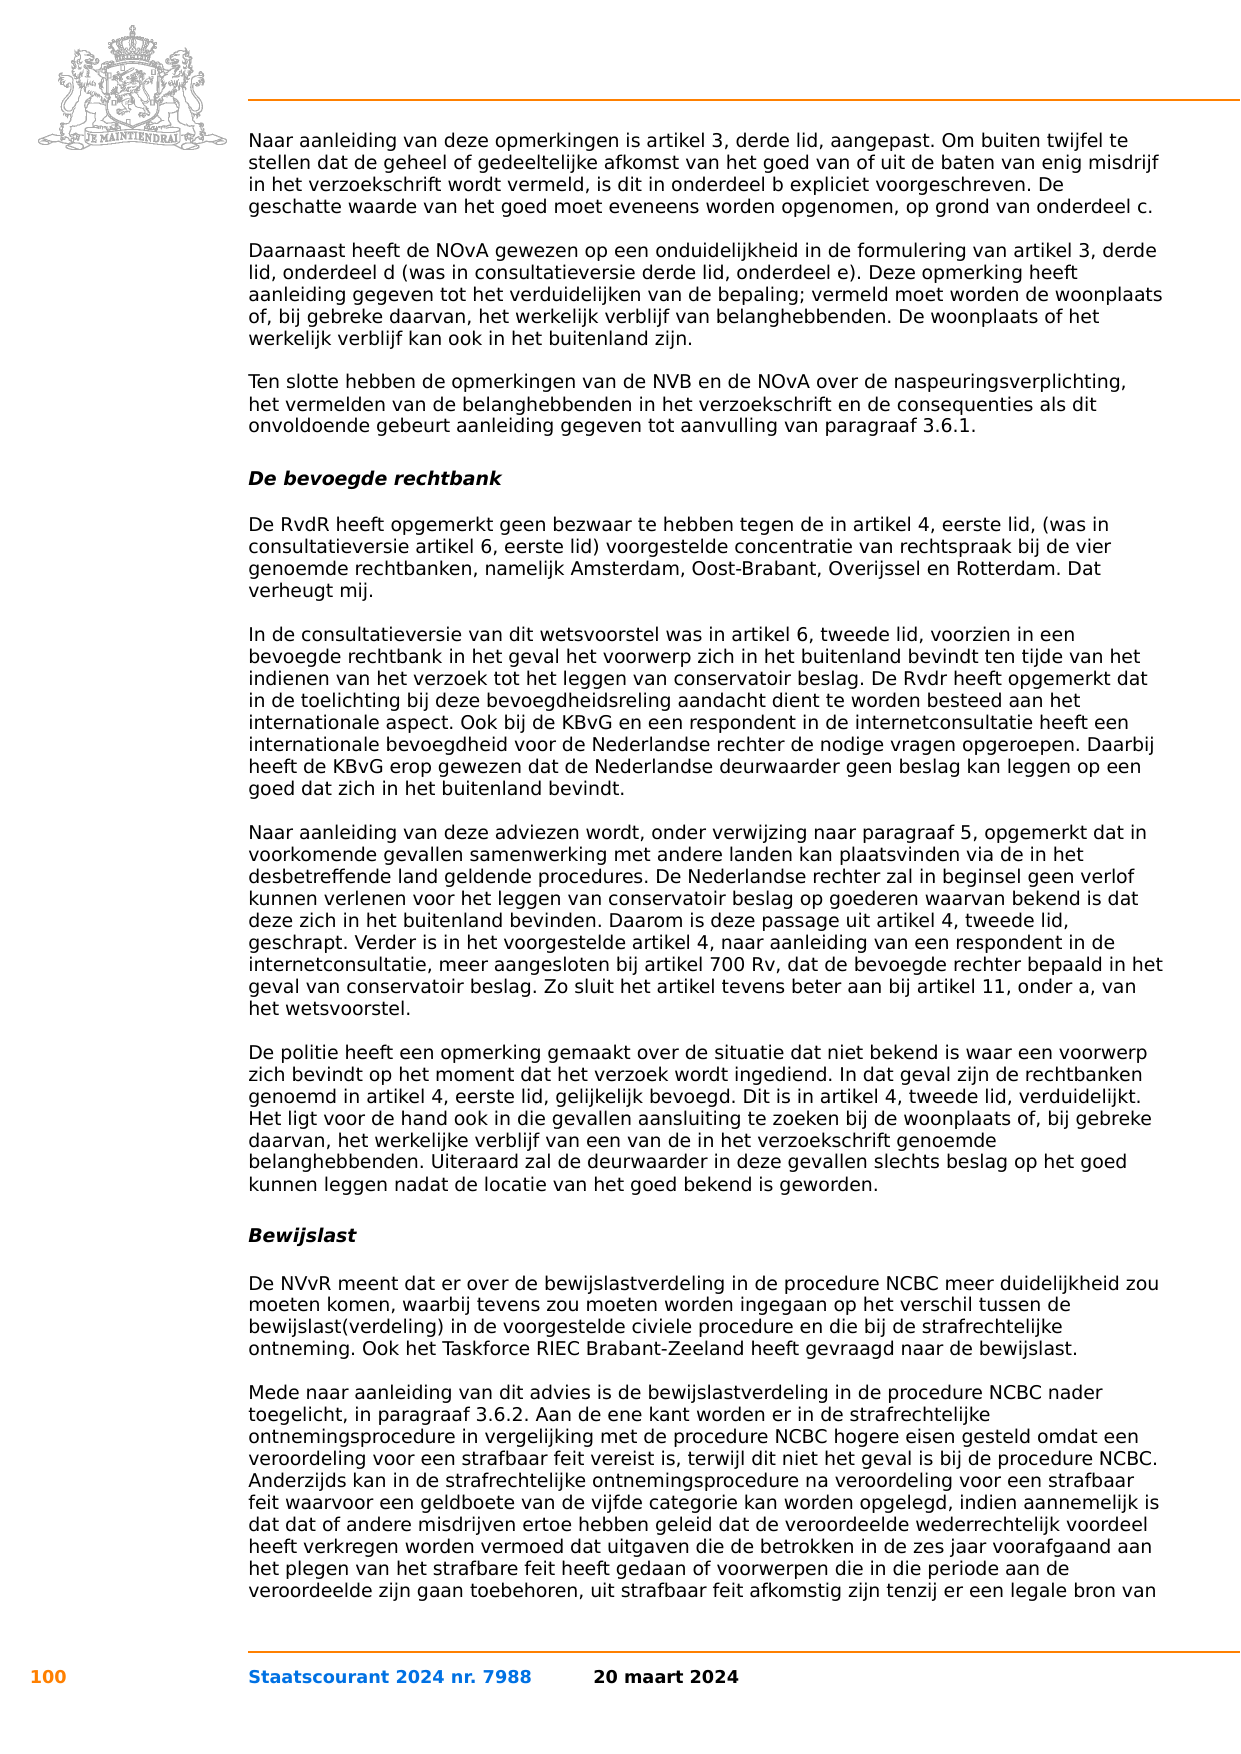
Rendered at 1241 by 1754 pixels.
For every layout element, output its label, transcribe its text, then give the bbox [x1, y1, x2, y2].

text Naar aanleiding van deze opmerkingen is artikel 3, derde lid, aangepast. Om buiten twijfel te stellen dat de geheel of gedeeltelijke afkomst van het goed van of uit de baten van enig misdrijf in het verzoekschrift wordt vermeld, is dit in onderdeel b expliciet voorgeschreven. De geschatte waarde van het goed moet eveneens worden opgenomen, op grond van onderdeel c. [248, 130, 1163, 218]
text In de consultatieversie van dit wetsvoorstel was in artikel 6, tweede lid, voorzien in een bevoegde rechtbank in het geval het voorwerp zich in het buitenland bevindt ten tijde van het indienen van het verzoek tot het leggen van conservatoir beslag. De Rvdr heeft opgemerkt dat in de toelichting bij deze bevoegdheidsreling aandacht dient te worden besteed aan het internationale aspect. Ook bij de KBvG en een respondent in de internetconsultatie heeft een internationale bevoegdheid voor de Nederlandse rechter de nodige vragen opgeroepen. Daarbij heeft de KBvG erop gewezen dat de Nederlandse deurwaarder geen beslag kan leggen op een goed dat zich in het buitenland bevindt. [248, 624, 1163, 800]
text Naar aanleiding van deze adviezen wordt, onder verwijzing naar paragraaf 5, opgemerkt dat in voorkomende gevallen samenwerking met andere landen kan plaatsvinden via de in het desbetreffende land geldende procedures. De Nederlandse rechter zal in beginsel geen verlof kunnen verlenen voor het leggen van conservatoir beslag op goederen waarvan bekend is dat deze zich in het buitenland bevinden. Daarom is deze passage uit artikel 4, tweede lid, geschrapt. Verder is in het voorgestelde artikel 4, naar aanleiding van een respondent in de internetconsultatie, meer aangesloten bij artikel 700 Rv, dat de bevoegde rechter bepaald in het geval van conservatoir beslag. Zo sluit het artikel tevens beter aan bij artikel 11, onder a, van het wetsvoorstel. [248, 822, 1163, 1020]
text De RvdR heeft opgemerkt geen bezwaar te hebben tegen de in artikel 4, eerste lid, (was in consultatieversie artikel 6, eerste lid) voorgestelde concentratie van rechtspraak bij de vier genoemde rechtbanken, namelijk Amsterdam, Oost-Brabant, Overijssel en Rotterdam. Dat verheugt mij. [248, 514, 1163, 602]
subtitle Bewijslast [248, 1225, 1163, 1247]
text Daarnaast heeft de NOvA gewezen op een onduidelijkheid in de formulering van artikel 3, derde lid, onderdeel d (was in consultatieversie derde lid, onderdeel e). Deze opmerking heeft aanleiding gegeven tot het verduidelijken van de bepaling; vermeld moet worden de woonplaats of, bij gebreke daarvan, het werkelijk verblijf van belanghebbenden. De woonplaats of het werkelijk verblijf kan ook in het buitenland zijn. [248, 240, 1163, 349]
text Mede naar aanleiding van dit advies is de bewijslastverdeling in de procedure NCBC nader toegelicht, in paragraaf 3.6.2. Aan de ene kant worden er in de strafrechtelijke ontnemingsprocedure in vergelijking met de procedure NCBC hogere eisen gesteld omdat een veroordeling voor een strafbaar feit vereist is, terwijl dit niet het geval is bij de procedure NCBC. Anderzijds kan in de strafrechtelijke ontnemingsprocedure na veroordeling voor een strafbaar feit waarvoor een geldboete van de vijfde categorie kan worden opgelegd, indien aannemelijk is dat dat of andere misdrijven ertoe hebben geleid dat de veroordeelde wederrechtelijk voordeel heeft verkregen worden vermoed dat uitgaven die de betrokken in de zes jaar voorafgaand aan het plegen van het strafbare feit heeft gedaan of voorwerpen die in die periode aan de veroordeelde zijn gaan toebehoren, uit strafbaar feit afkomstig zijn tenzij er een legale bron van [248, 1382, 1163, 1602]
picture [38, 25, 227, 150]
subtitle De bevoegde rechtbank [248, 467, 1163, 489]
text Ten slotte hebben de opmerkingen van de NVB en de NOvA over de naspeuringsverplichting, het vermelden van de belanghebbenden in het verzoekschrift en de consequenties als dit onvoldoende gebeurt aanleiding gegeven tot aanvulling van paragraaf 3.6.1. [248, 371, 1163, 437]
text De politie heeft een opmerking gemaakt over de situatie dat niet bekend is waar een voorwerp zich bevindt op het moment dat het verzoek wordt ingediend. In dat geval zijn de rechtbanken genoemd in artikel 4, eerste lid, gelijkelijk bevoegd. Dit is in artikel 4, tweede lid, verduidelijkt. Het ligt voor de hand ook in die gevallen aansluiting te zoeken bij de woonplaats of, bij gebreke daarvan, het werkelijke verblijf van een van de in het verzoekschrift genoemde belanghebbenden. Uiteraard zal de deurwaarder in deze gevallen slechts beslag op het goed kunnen leggen nadat de locatie van het goed bekend is geworden. [248, 1042, 1163, 1195]
text De NVvR meent dat er over de bewijslastverdeling in de procedure NCBC meer duidelijkheid zou moeten komen, waarbij tevens zou moeten worden ingegaan op het verschil tussen de bewijslast(verdeling) in de voorgestelde civiele procedure en die bij de strafrechtelijke ontneming. Ook het Taskforce RIEC Brabant-Zeeland heeft gevraagd naar de bewijslast. [248, 1272, 1163, 1360]
